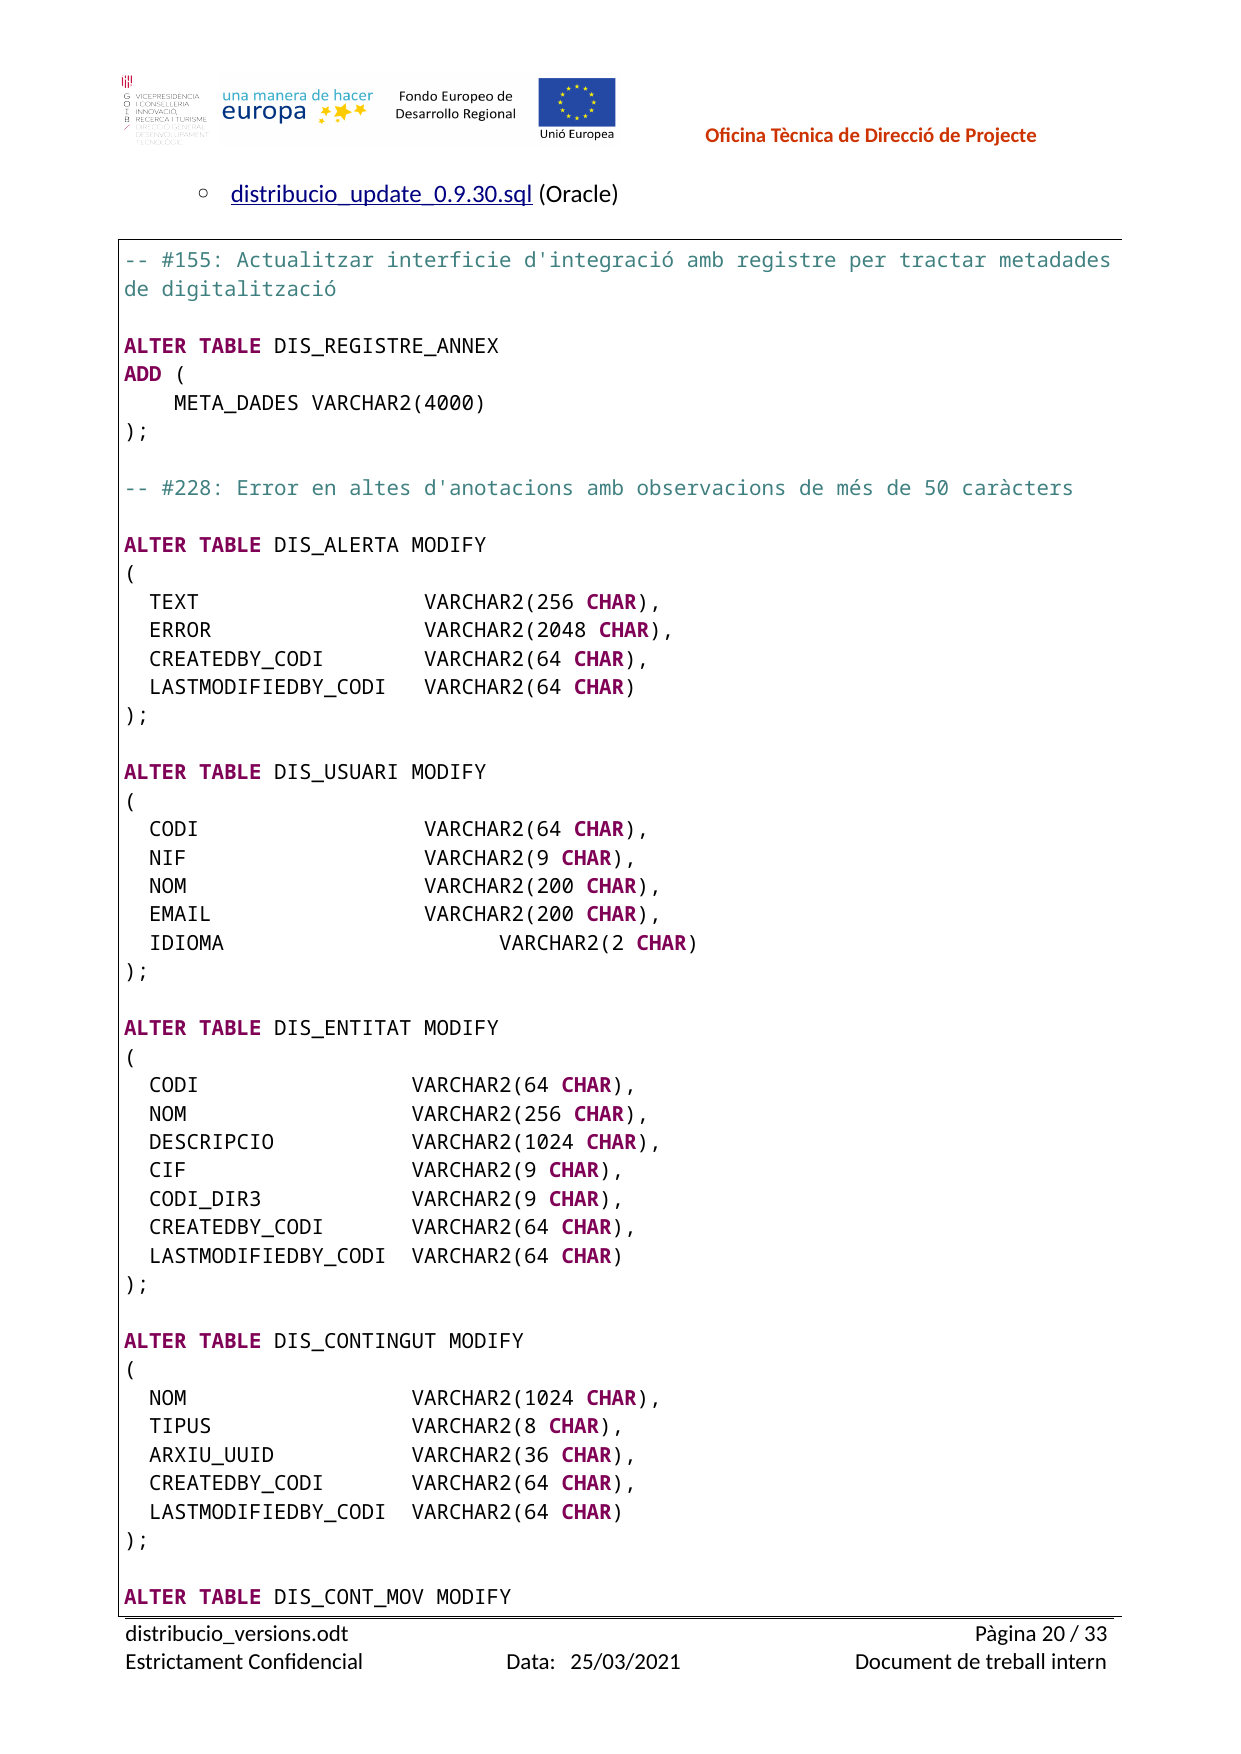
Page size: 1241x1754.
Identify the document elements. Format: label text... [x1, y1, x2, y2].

picture [219, 73, 621, 147]
list distribucio_update_0.9.30.sql (Oracle) [193, 178, 1122, 208]
picture [118, 73, 213, 147]
table_header -- #155: Actualitzar interficie d'integració amb registre per tractar metadades de digitalització ALTER TABLE DIS_REGISTRE_ANNEX ADD ( META_DADES VARCHAR2(4000) ); -- #228: Error en altes d'anotacions amb observacions de més de 50 caràcters ALTER TABLE DIS_ALERTA MODIFY ( TEXT VARCHAR2(256 CHAR), ERROR VARCHAR2(2048 CHAR), CREATEDBY_CODI VARCHAR2(64 CHAR), LASTMODIFIEDBY_CODI VARCHAR2(64 CHAR) ); ALTER TABLE DIS_USUARI MODIFY ( CODI VARCHAR2(64 CHAR), NIF VARCHAR2(9 CHAR), NOM VARCHAR2(200 CHAR), EMAIL VARCHAR2(200 CHAR), IDIOMA VARCHAR2(2 CHAR) ); ALTER TABLE DIS_ENTITAT MODIFY ( CODI VARCHAR2(64 CHAR), NOM VARCHAR2(256 CHAR), DESCRIPCIO VARCHAR2(1024 CHAR), CIF VARCHAR2(9 CHAR), CODI_DIR3 VARCHAR2(9 CHAR), CREATEDBY_CODI VARCHAR2(64 CHAR), LASTMODIFIEDBY_CODI VARCHAR2(64 CHAR) ); ALTER TABLE DIS_CONTINGUT MODIFY ( NOM VARCHAR2(1024 CHAR), TIPUS VARCHAR2(8 CHAR), ARXIU_UUID VARCHAR2(36 CHAR), CREATEDBY_CODI VARCHAR2(64 CHAR), LASTMODIFIEDBY_CODI VARCHAR2(64 CHAR) ); ALTER TABLE DIS_CONT_MOV MODIFY [119, 240, 1122, 1616]
